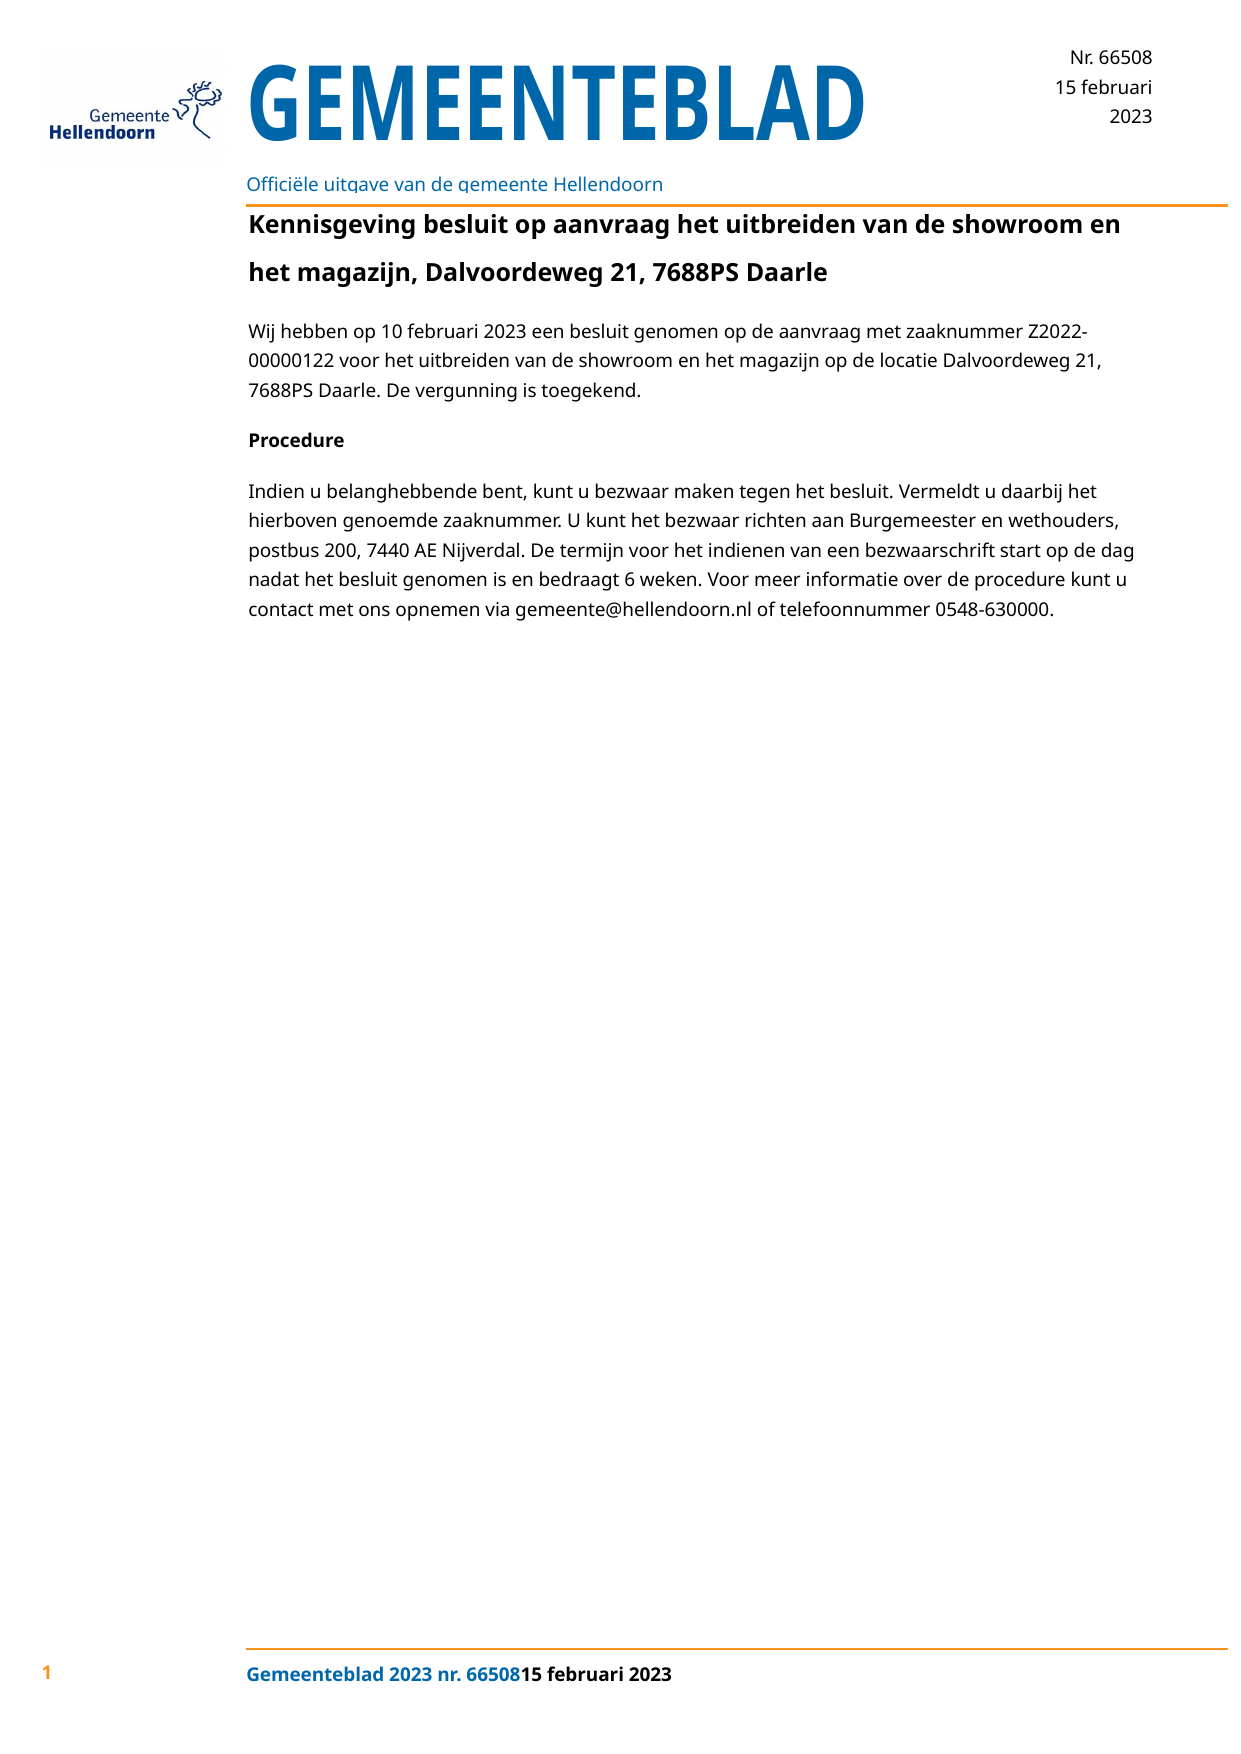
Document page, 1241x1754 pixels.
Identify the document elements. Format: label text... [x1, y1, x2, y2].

text Indien u belanghebbende bent, kunt u bezwaar maken tegen het besluit. Vermeldt u daarbij het hierboven genoemde zaaknummer. U kunt het bezwaar richten aan Burgemeester en wethouders, postbus 200, 7440 AE Nijverdal. De termijn voor het indienen van een bezwaarschrift start op de dag nadat het besluit genomen is en bedraagt 6 weken. Voor meer informatie over de procedure kunt u contact met ons opnemen via gemeente@hellendoorn.nl of telefoonnummer 0548-630000. [248, 478, 1152, 622]
picture [41, 47, 231, 172]
text Kennisgeving besluit op aanvraag het uitbreiden van de showroom en het magazijn, Dalvoordeweg 21, 7688PS Daarle [248, 207, 1152, 288]
text Procedure [248, 427, 1152, 453]
text Wij hebben op 10 februari 2023 een besluit genomen op de aanvraag met zaaknummer Z2022-00000122 voor het uitbreiden van de showroom en het magazijn op de locatie Dalvoordeweg 21, 7688PS Daarle. De vergunning is toegekend. [248, 318, 1152, 403]
